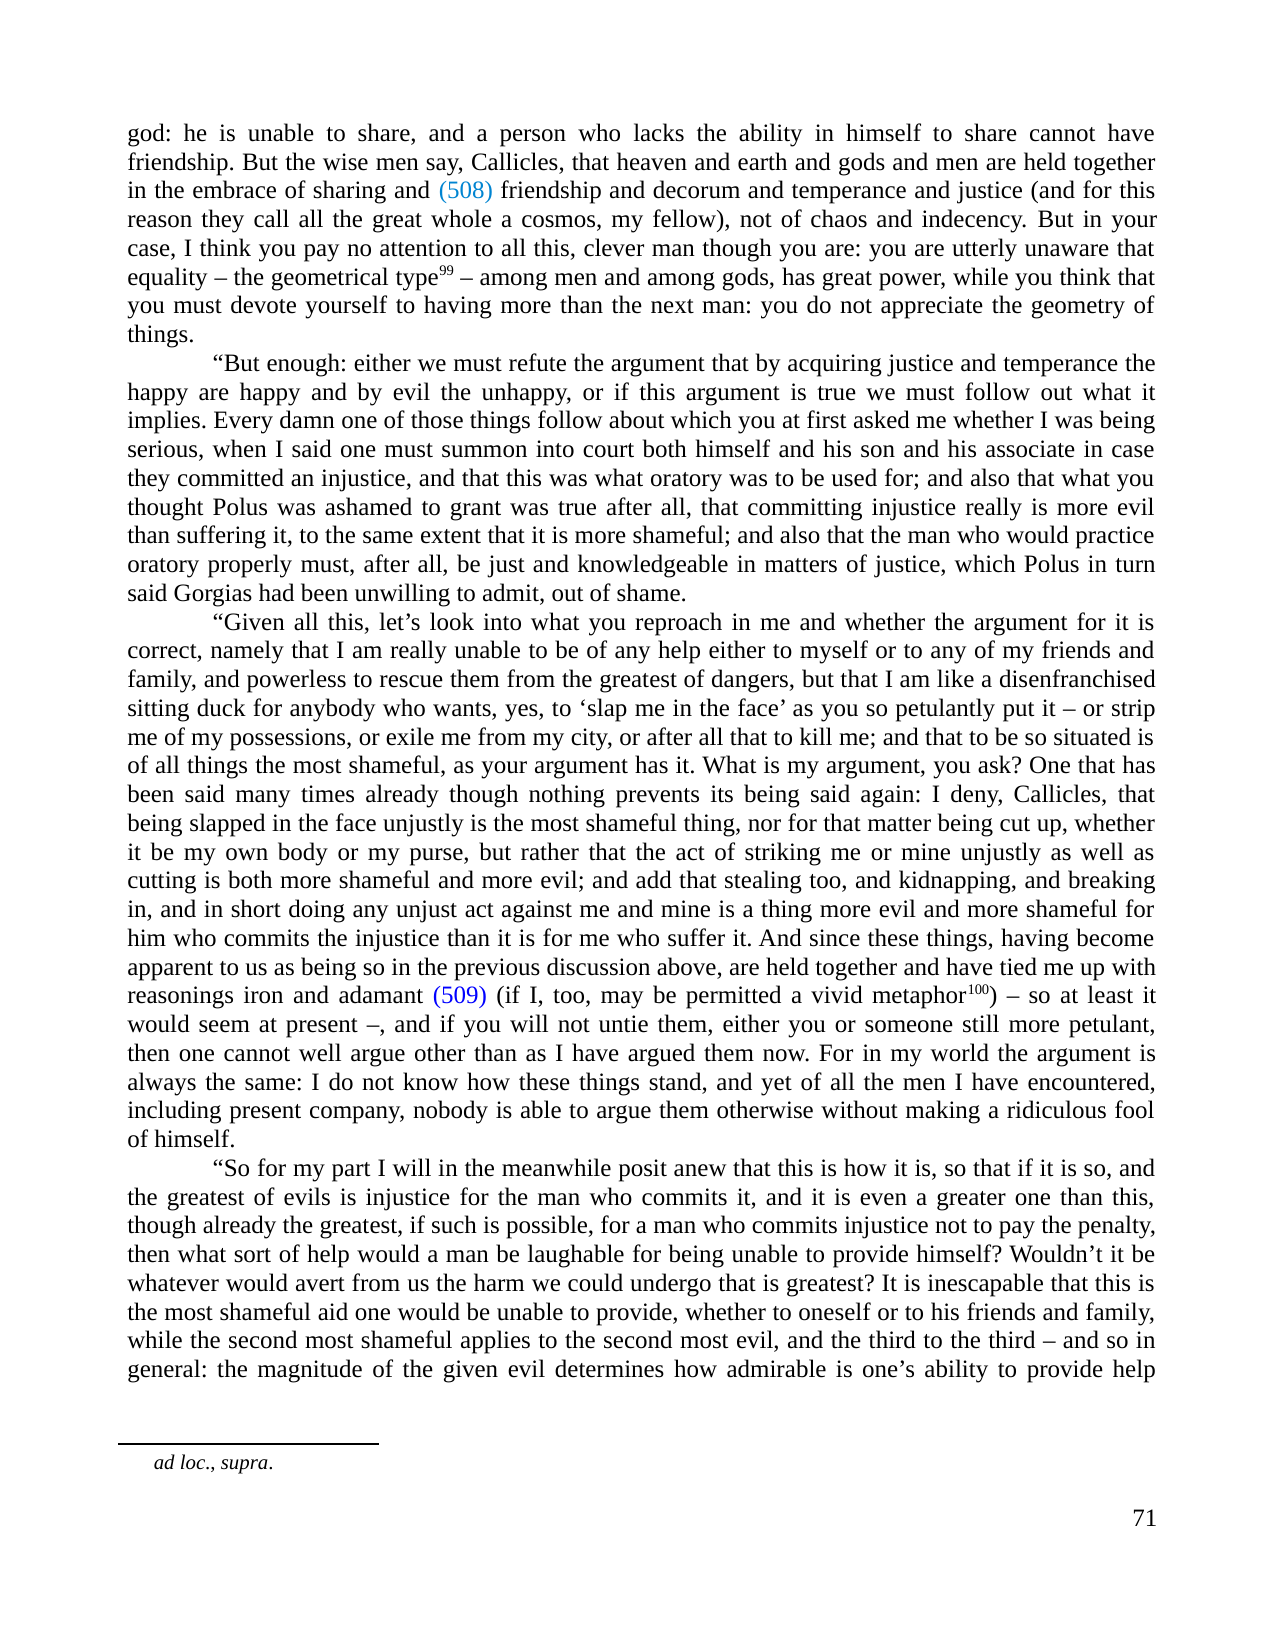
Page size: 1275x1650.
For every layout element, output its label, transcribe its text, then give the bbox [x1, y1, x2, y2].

text ad loc., supra. [118, 1449, 1157, 1474]
text god: he is unable to share, and a person who lacks the ability in himself to share cannot have friendship. But the wise men say, Callicles, that heaven and earth and gods and men are held together in the embrace of sharing and (508) friendship and decorum and temperance and justice (and for this reason they call all the great whole a cosmos, my fellow), not of chaos and indecency. But in your case, I think you pay no attention to all this, clever man though you are: you are utterly unaware that equality – the geometrical type – among men and among gods, has great power, while you think that you must devote yourself to having more than the next man: you do not appreciate the geometry of things. “But enough: either we must refute the argument that by acquiring justice and temperance the happy are happy and by evil the unhappy, or if this argument is true we must follow out what it implies. Every damn one of those things follow about which you at first asked me whether I was being serious, when I said one must summon into court both himself and his son and his associate in case they committed an injustice, and that this was what oratory was to be used for; and also that what you thought Polus was ashamed to grant was true after all, that committing injustice really is more evil than suffering it, to the same extent that it is more shameful; and also that the man who would practice oratory properly must, after all, be just and knowledgeable in matters of justice, which Polus in turn said Gorgias had been unwilling to admit, out of shame. “Given all this, let’s look into what you reproach in me and whether the argument for it is correct, namely that I am really unable to be of any help either to myself or to any of my friends and family, and powerless to rescue them from the greatest of dangers, but that I am like a disenfranchised sitting duck for anybody who wants, yes, to ‘slap me in the face’ as you so petulantly put it – or strip me of my possessions, or exile me from my city, or after all that to kill me; and that to be so situated is of all things the most shameful, as your argument has it. What is my argument, you ask? One that has been said many times already though nothing prevents its being said again: I deny, Callicles, that being slapped in the face unjustly is the most shameful thing, nor for that matter being cut up, whether it be my own body or my purse, but rather that the act of striking me or mine unjustly as well as cutting is both more shameful and more evil; and add that stealing too, and kidnapping, and breaking in, and in short doing any unjust act against me and mine is a thing more evil and more shameful for him who commits the injustice than it is for me who suffer it. And since these things, having become apparent to us as being so in the previous discussion above, are held together and have tied me up with reasonings iron and adamant (509) (if I, too, may be permitted a vivid metaphor) – so at least it would seem at present –, and if you will not untie them, either you or someone still more petulant, then one cannot well argue other than as I have argued them now. For in my world the argument is always the same: I do not know how these things stand, and yet of all the men I have encountered, including present company, nobody is able to argue them otherwise without making a ridiculous fool of himself. “So for my part I will in the meanwhile posit anew that this is how it is, so that if it is so, and the greatest of evils is injustice for the man who commits it, and it is even a greater one than this, though already the greatest, if such is possible, for a man who commits injustice not to pay the penalty, then what sort of help would a man be laughable for being unable to provide himself? Wouldn’t it be whatever would avert from us the harm we could undergo that is greatest? It is inescapable that this is the most shameful aid one would be unable to provide, whether to oneself or to his friends and family, while the second most shameful applies to the second most evil, and the third to the third – and so in general: the magnitude of the given evil determines how admirable is one’s ability to provide help [127, 118, 1157, 1383]
